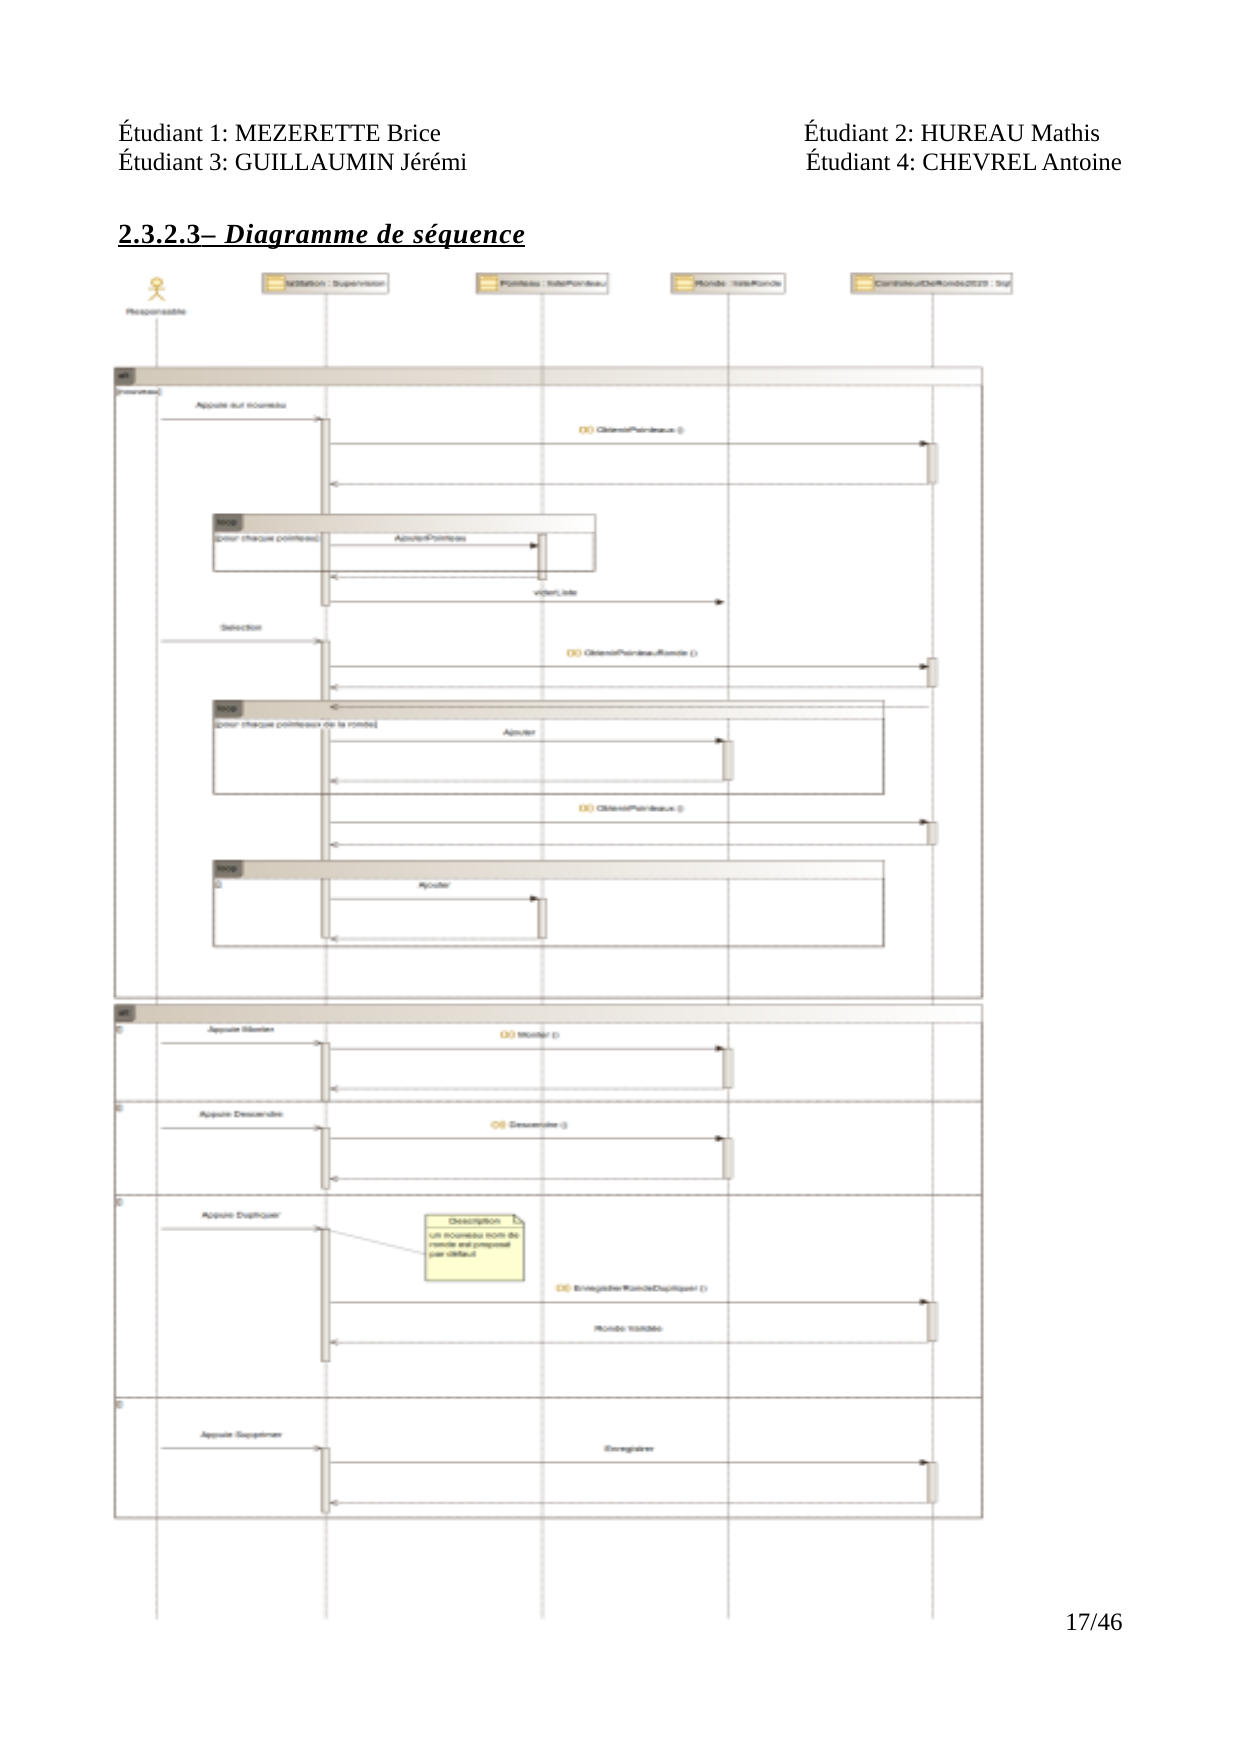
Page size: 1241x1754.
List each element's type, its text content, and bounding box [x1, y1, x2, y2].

subtitle 2.3.2.3– Diagramme de séquence [118, 218, 1122, 249]
picture [75, 267, 1021, 1626]
